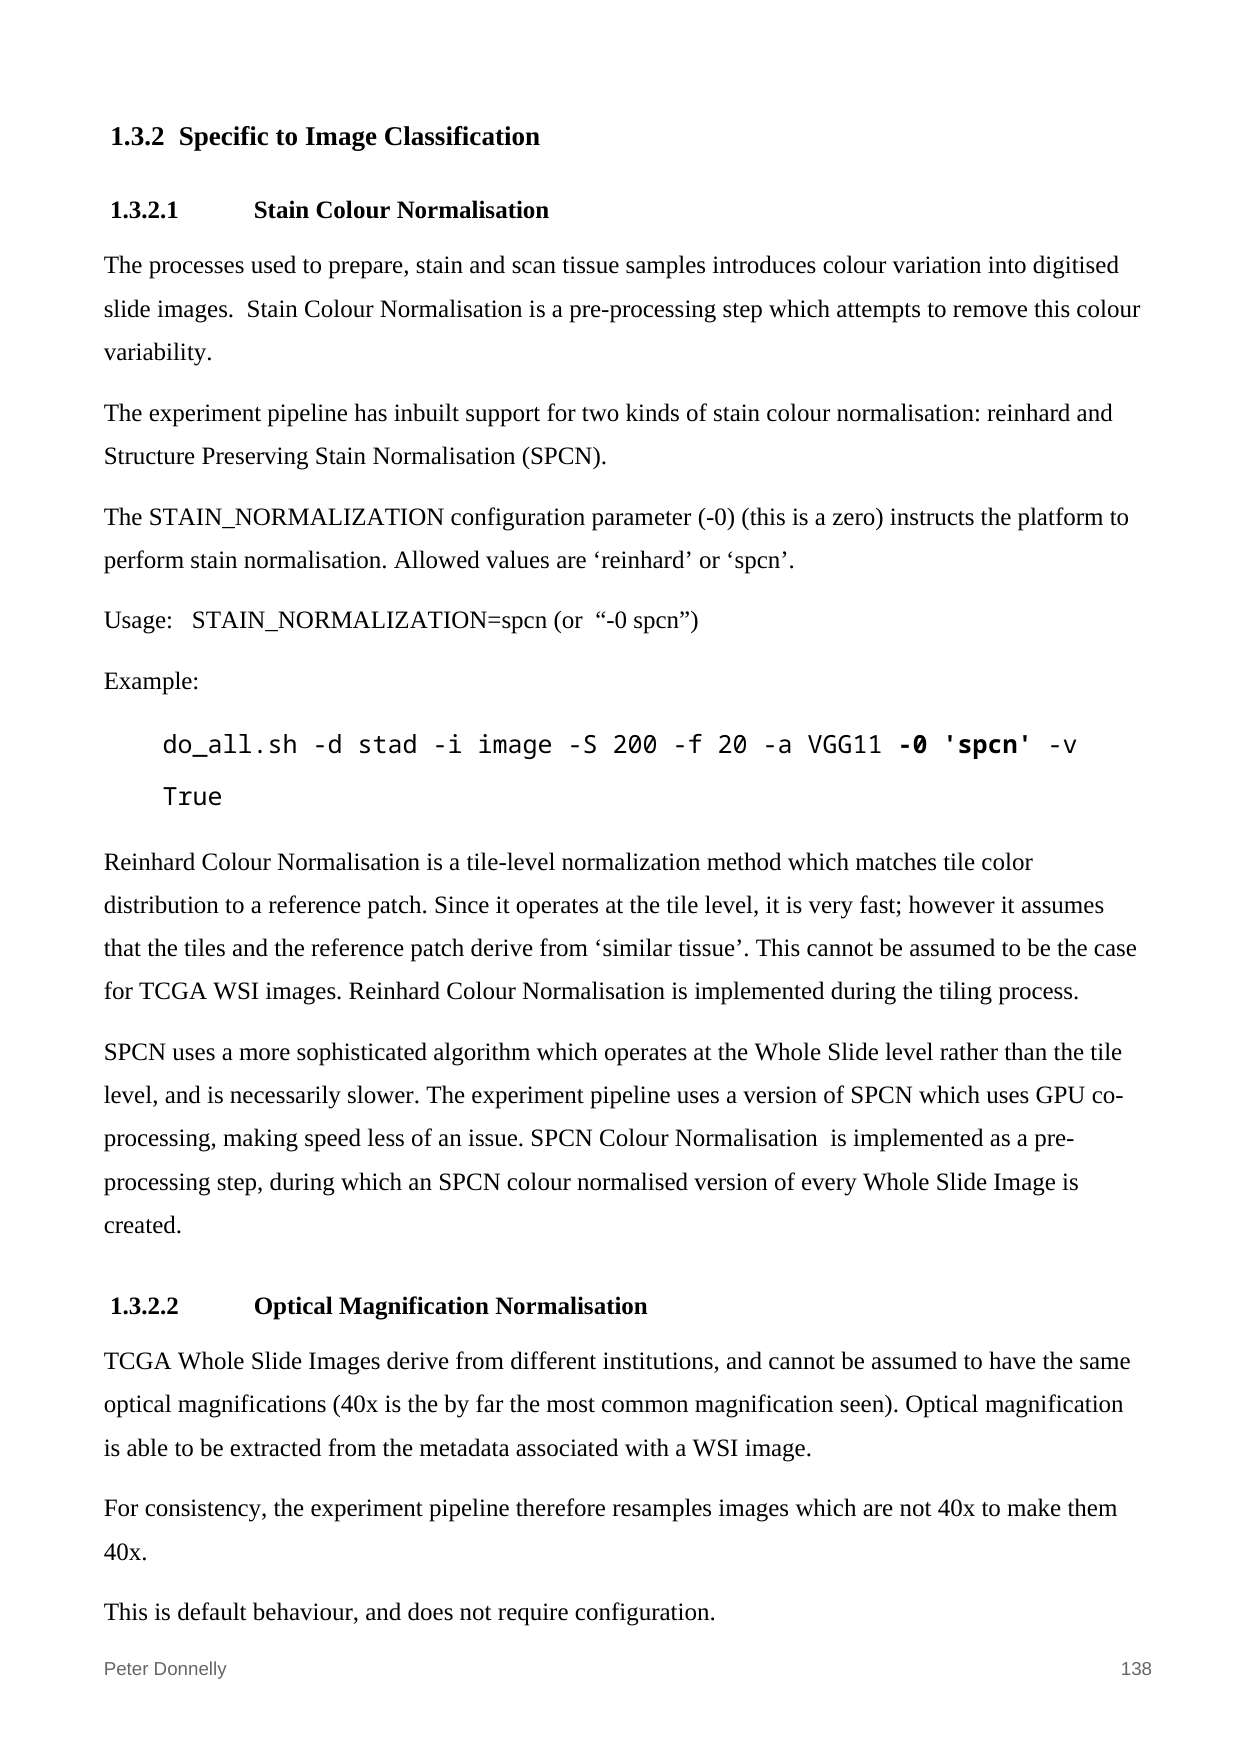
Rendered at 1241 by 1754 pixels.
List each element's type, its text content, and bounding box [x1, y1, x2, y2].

text The STAIN_NORMALIZATION configuration parameter (-0) (this is a zero) instructs the platform to perform stain normalisation. Allowed values are ‘reinhard’ or ‘spcn’. [103, 502, 1146, 573]
subtitle Optical Magnification Normalisation [103, 1291, 1146, 1320]
text The experiment pipeline has inbuilt support for two kinds of stain colour normalisation: reinhard and Structure Preserving Stain Normalisation (SPCN). [103, 398, 1146, 469]
text Usage: STAIN_NORMALIZATION=spcn (or “-0 spcn”) [103, 606, 1146, 634]
text TCGA Whole Slide Images derive from different institutions, and cannot be assumed to have the same optical magnifications (40x is the by far the most common magnification seen). Optical magnification is able to be extracted from the metadata associated with a WSI image. [103, 1346, 1146, 1461]
text This is default behaviour, and does not require configuration. [103, 1597, 1146, 1626]
subtitle Stain Colour Normalisation [103, 195, 1146, 224]
subtitle Specific to Image Classification [103, 120, 1146, 151]
text Reinhard Colour Normalisation is a tile-level normalization method which matches tile color distribution to a reference patch. Since it operates at the tile level, it is very fast; however it assumes that the tiles and the reference patch derive from ‘similar tissue’. This cannot be assumed to be the case for TCGA WSI images. Reinhard Colour Normalisation is implemented during the tiling process. [103, 847, 1146, 1005]
text do_all.sh -d stad -i image -S 200 -f 20 -a VGG11 -0 'spcn' -v True [162, 727, 1146, 812]
text Example: [103, 666, 1146, 695]
text The processes used to prepare, stain and scan tissue samples introduces colour variation into digitised slide images. Stain Colour Normalisation is a pre-processing step which attempts to remove this colour variability. [103, 251, 1146, 366]
text For consistency, the experiment pipeline therefore resamples images which are not 40x to make them 40x. [103, 1493, 1146, 1565]
text SPCN uses a more sophisticated algorithm which operates at the Whole Slide level rather than the tile level, and is necessarily slower. The experiment pipeline uses a version of SPCN which uses GPU co-processing, making speed less of an issue. SPCN Colour Normalisation is implemented as a pre-processing step, during which an SPCN colour normalised version of every Whole Slide Image is created. [103, 1037, 1146, 1238]
